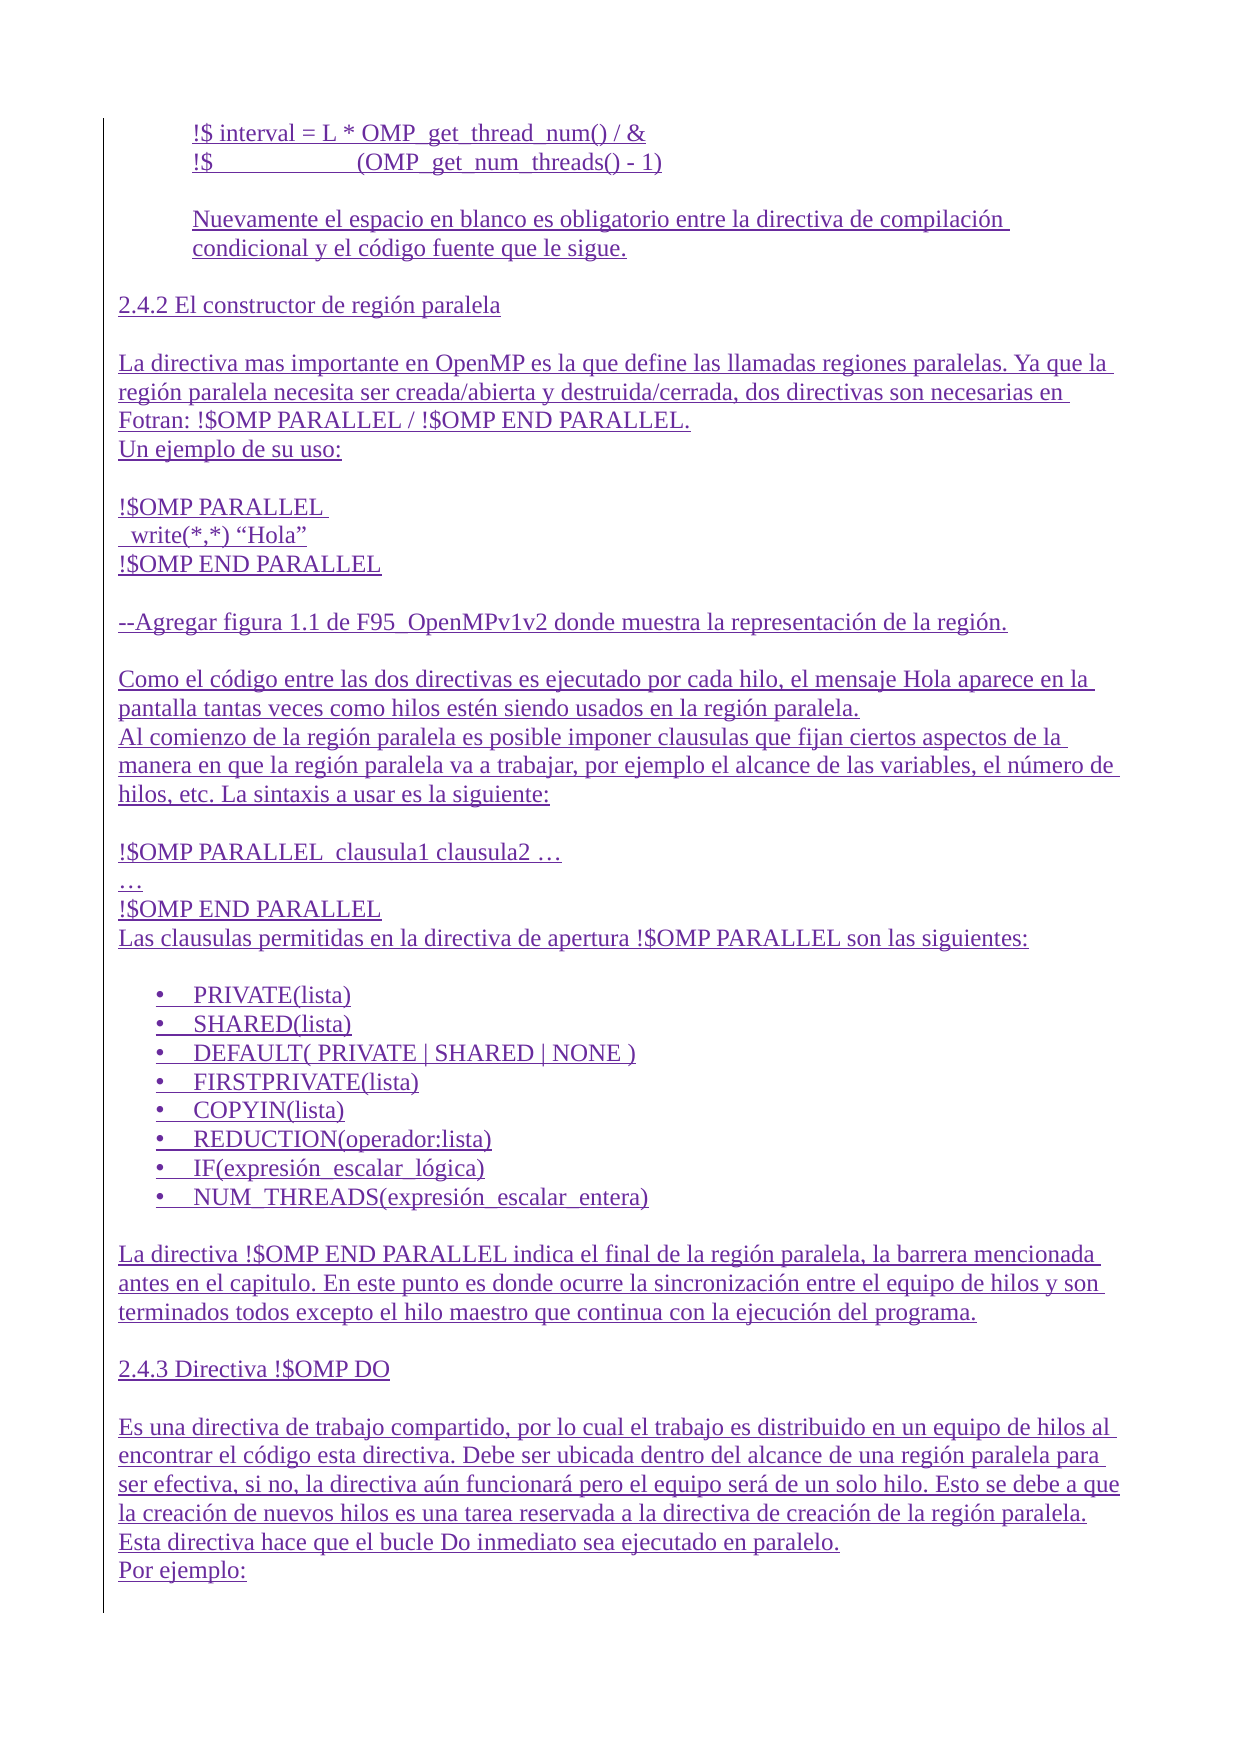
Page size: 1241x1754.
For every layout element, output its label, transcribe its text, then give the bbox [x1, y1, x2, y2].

text !$ interval = L * OMP_get_thread_num() / & [192, 118, 1122, 147]
text !$OMP PARALLEL clausula1 clausula2 … [118, 837, 1122, 866]
text Nuevamente el espacio en blanco es obligatorio entre la directiva de compilación condicional y el código fuente que le sigue. [192, 204, 1122, 262]
text !$OMP END PARALLEL [118, 894, 1122, 923]
list REDUCTION(operador:lista) [156, 1124, 1122, 1153]
text Es una directiva de trabajo compartido, por lo cual el trabajo es distribuido en un equipo de hilos al encontrar el código esta directiva. Debe ser ubicada dentro del alcance de una región paralela para ser efectiva, si no, la directiva aún funcionará pero el equipo será de un solo hilo. Esto se debe a que la creación de nuevos hilos es una tarea reservada a la directiva de creación de la región paralela. [118, 1412, 1122, 1527]
text !$OMP PARALLEL [118, 492, 1122, 521]
text 2.4.2 El constructor de región paralela [118, 291, 1122, 319]
text --Agregar figura 1.1 de F95_OpenMPv1v2 donde muestra la representación de la región. [118, 607, 1122, 636]
list PRIVATE(lista) [156, 981, 1122, 1009]
text Un ejemplo de su uso: [118, 434, 1122, 463]
text !$ (OMP_get_num_threads() - 1) [192, 147, 1122, 176]
list FIRSTPRIVATE(lista) [156, 1067, 1122, 1096]
text Las clausulas permitidas en la directiva de apertura !$OMP PARALLEL son las siguientes: [118, 923, 1122, 952]
text La directiva mas importante en OpenMP es la que define las llamadas regiones paralelas. Ya que la región paralela necesita ser creada/abierta y destruida/cerrada, dos directivas son necesarias en Fotran: !$OMP PARALLEL / !$OMP END PARALLEL. [118, 348, 1122, 434]
text 2.4.3 Directiva !$OMP DO [118, 1354, 1122, 1383]
text write(*,*) “Hola” [118, 521, 1122, 549]
list IF(expresión_escalar_lógica) [156, 1153, 1122, 1182]
list NUM_THREADS(expresión_escalar_entera) [156, 1182, 1122, 1211]
text Al comienzo de la región paralela es posible imponer clausulas que fijan ciertos aspectos de la manera en que la región paralela va a trabajar, por ejemplo el alcance de las variables, el número de hilos, etc. La sintaxis a usar es la siguiente: [118, 722, 1122, 808]
list SHARED(lista) [156, 1009, 1122, 1038]
text Esta directiva hace que el bucle Do inmediato sea ejecutado en paralelo. [118, 1527, 1122, 1556]
text La directiva !$OMP END PARALLEL indica el final de la región paralela, la barrera mencionada antes en el capitulo. En este punto es donde ocurre la sincronización entre el equipo de hilos y son terminados todos excepto el hilo maestro que continua con la ejecución del programa. [118, 1239, 1122, 1326]
text !$OMP END PARALLEL [118, 549, 1122, 578]
text Como el código entre las dos directivas es ejecutado por cada hilo, el mensaje Hola aparece en la pantalla tantas veces como hilos estén siendo usados en la región paralela. [118, 664, 1122, 722]
text Por ejemplo: [118, 1556, 1122, 1584]
list COPYIN(lista) [156, 1096, 1122, 1124]
text … [118, 866, 1122, 894]
list DEFAULT( PRIVATE | SHARED | NONE ) [156, 1038, 1122, 1067]
